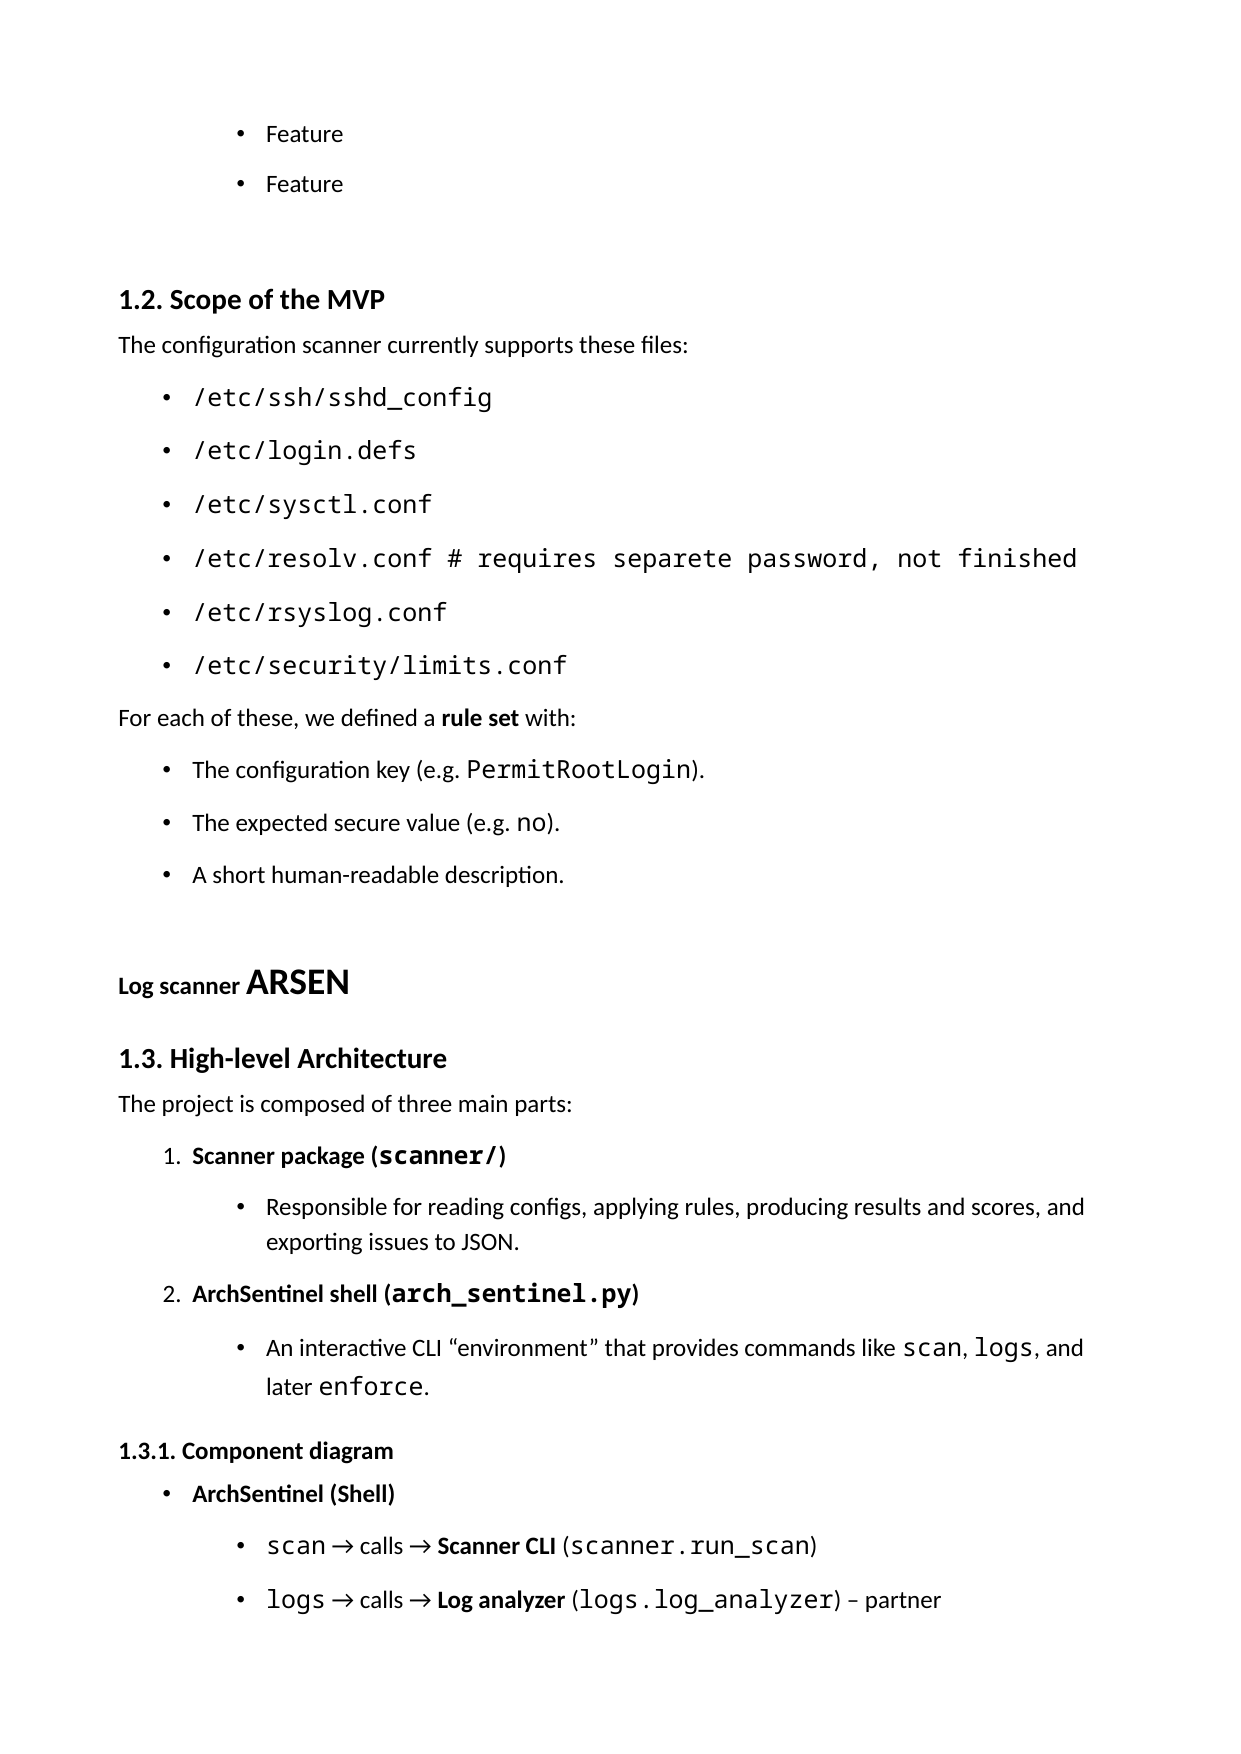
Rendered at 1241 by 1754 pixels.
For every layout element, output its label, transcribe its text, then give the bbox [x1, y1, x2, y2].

list logs → calls → Log analyzer (logs.log_analyzer) – partner [236, 1581, 1122, 1615]
subtitle 1.3. High-level Architecture [118, 1040, 1122, 1075]
text The configuration scanner currently supports these files: [118, 329, 1122, 360]
list /etc/ssh/sshd_config [162, 379, 1122, 413]
list /etc/rsyslog.conf [162, 594, 1122, 628]
subtitle 1.2. Scope of the MVP [118, 281, 1122, 317]
text The project is composed of three main parts: [118, 1088, 1122, 1118]
list ArchSentinel (Shell) [162, 1478, 1122, 1508]
list Feature [236, 118, 1122, 149]
list /etc/resolv.conf # requires separete password, not finished [162, 540, 1122, 574]
list A short human-readable description. [162, 859, 1122, 889]
list The configuration key (e.g. PermitRootLogin). [162, 751, 1122, 785]
list The expected secure value (e.g. no). [162, 805, 1122, 839]
list /etc/login.defs [162, 433, 1122, 467]
list /etc/security/limits.conf [162, 648, 1122, 682]
text Log scanner ARSEN [118, 958, 1122, 1004]
list An interactive CLI “environment” that provides commands like scan, logs, and later enforce. [236, 1329, 1122, 1403]
list ArchSentinel shell (arch_sentinel.py) [162, 1276, 1122, 1310]
list Feature [236, 168, 1122, 198]
list Responsible for reading configs, applying rules, producing results and scores, and exporting issues to JSON. [236, 1191, 1122, 1257]
list /etc/sysctl.conf [162, 487, 1122, 521]
text For each of these, we defined a rule set with: [118, 702, 1122, 732]
list scan → calls → Scanner CLI (scanner.run_scan) [236, 1528, 1122, 1562]
subtitle 1.3.1. Component diagram [118, 1435, 1122, 1466]
list Scanner package (scanner/) [162, 1137, 1122, 1172]
